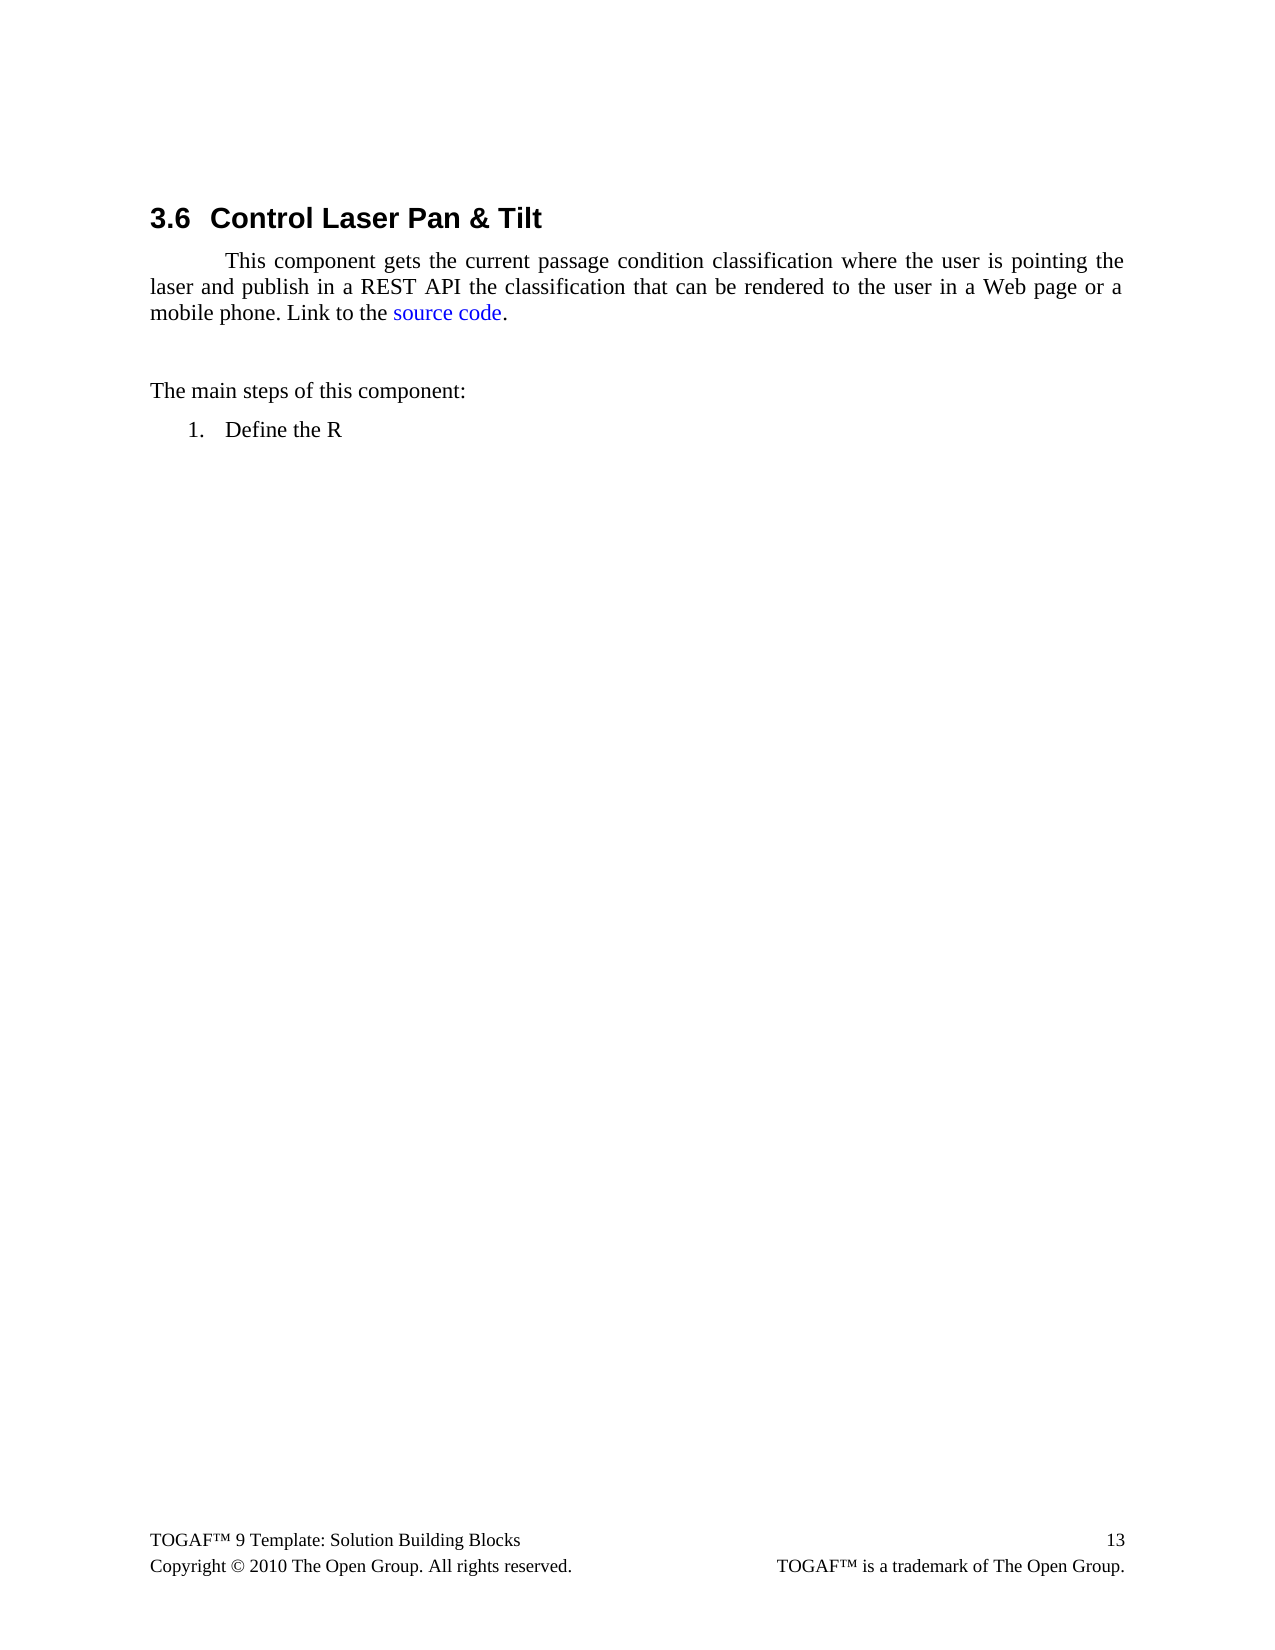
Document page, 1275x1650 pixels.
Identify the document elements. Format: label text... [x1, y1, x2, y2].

list Define the R [187, 416, 1125, 442]
subtitle Control Laser Pan & Tilt [150, 201, 1125, 234]
text The main steps of this component: [150, 377, 1125, 403]
text This component gets the current passage condition classification where the user is pointing the laser and publish in a REST API the classification that can be rendered to the user in a Web page or a mobile phone. Link to the source code. [150, 247, 1125, 326]
